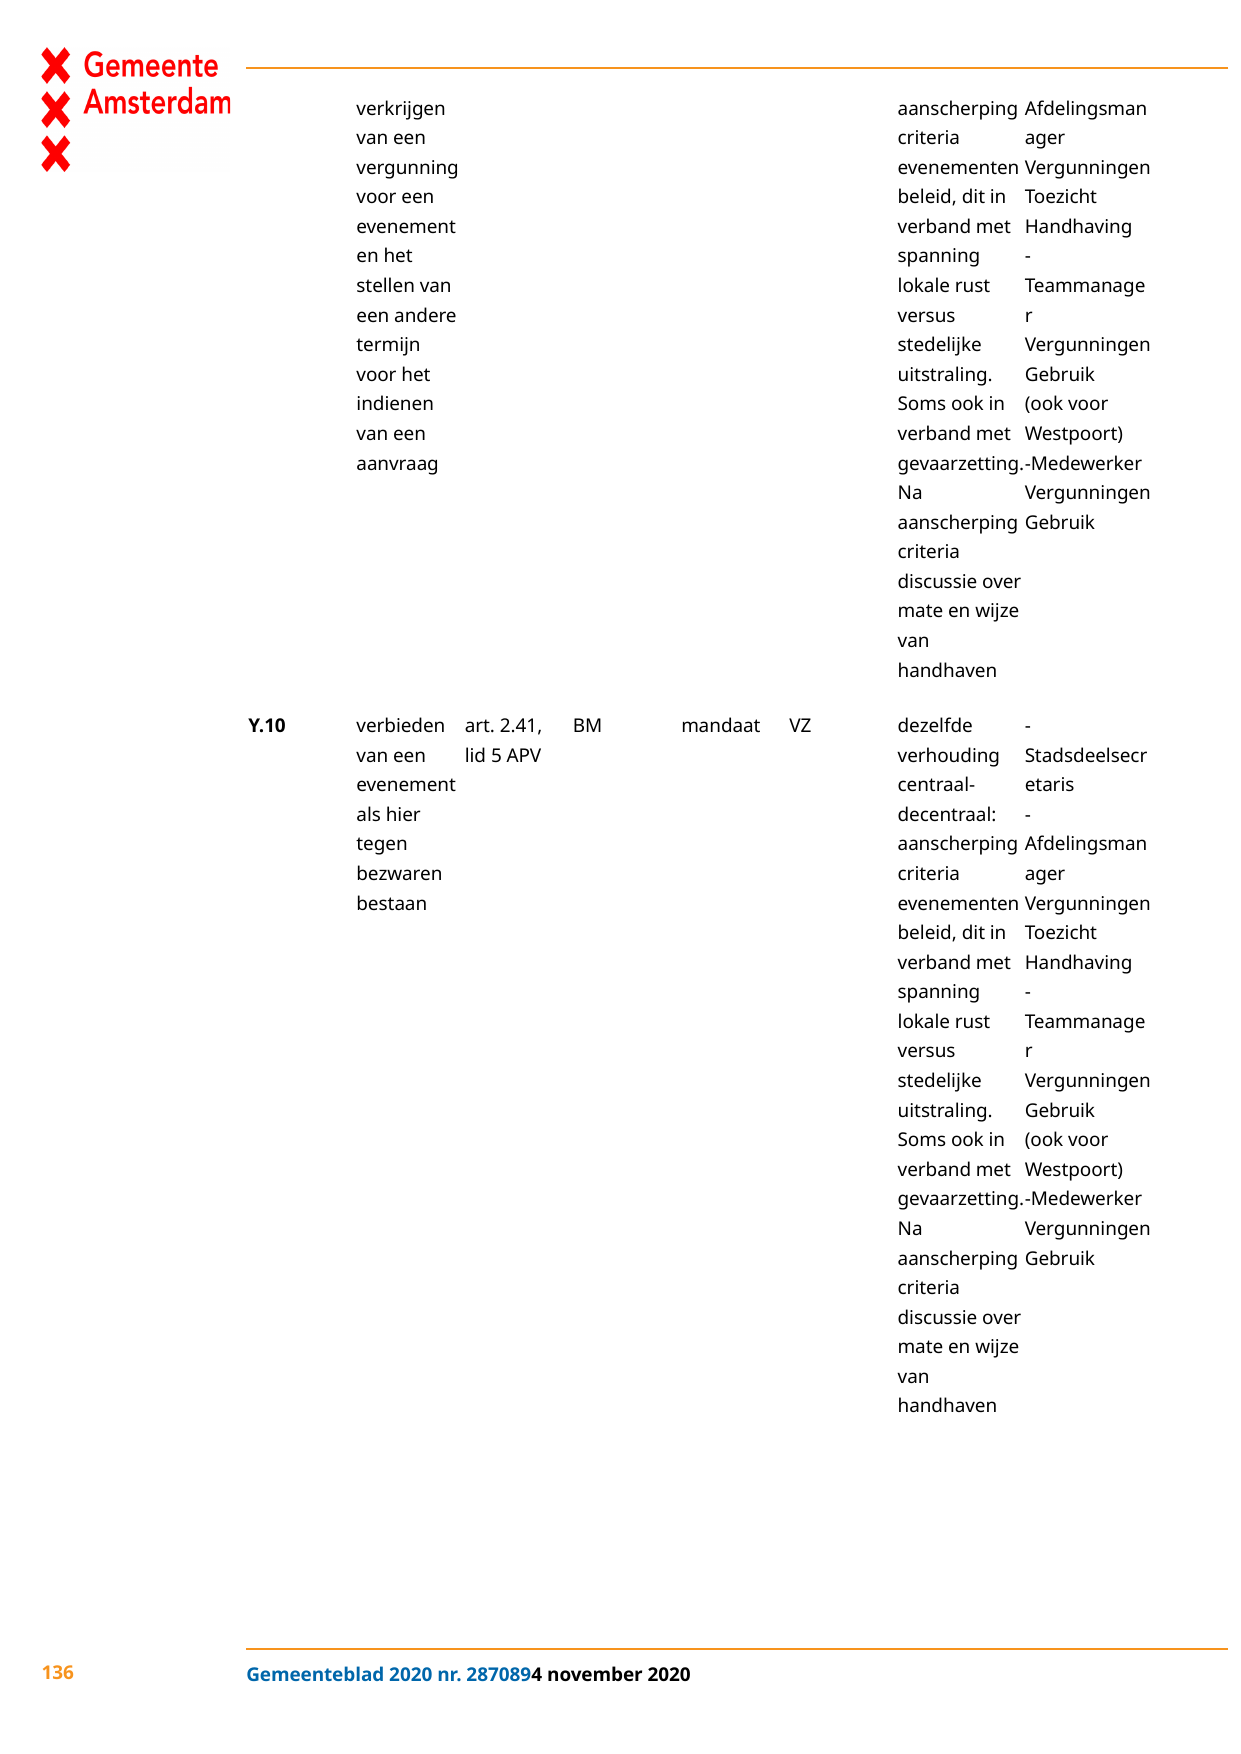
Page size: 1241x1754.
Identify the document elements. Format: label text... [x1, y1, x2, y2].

table_cell [465, 95, 573, 683]
table_cell [573, 95, 681, 683]
table_cell VZ [789, 683, 897, 1418]
table_cell [1025, 1418, 1152, 1592]
table_cell dezelfde verhouding centraal-decentraal: aanscherping criteria evenementenbeleid, dit in verband met spanning lokale rust versus stedelijke uitstraling. Soms ook in verband met gevaarzetting. Na aanscherping criteria discussie over mate en wijze van handhaven [898, 683, 1024, 1418]
table_cell BM [573, 683, 681, 1418]
table_cell art. 2.41, lid 5 APV [465, 683, 573, 1418]
table_cell [681, 1418, 789, 1592]
table_cell aanscherping criteria evenementenbeleid, dit in verband met spanning lokale rust versus stedelijke uitstraling. Soms ook in verband met gevaarzetting. Na aanscherping criteria discussie over mate en wijze van handhaven [898, 95, 1024, 683]
table_cell [681, 95, 789, 683]
table_cell [248, 95, 356, 683]
table_cell - Afdelingsmanager Vergunningen Toezicht Handhaving -Teammanager Vergunningen Gebruik (ook voor Westpoort) -Medewerker Vergunningen Gebruik [1025, 95, 1152, 683]
table_cell [789, 95, 897, 683]
table_cell [356, 1418, 464, 1592]
table_cell [248, 1418, 356, 1592]
table_cell verkrijgen van een vergunning voor een evenement en het stellen van een andere termijn voor het indienen van een aanvraag [356, 95, 464, 683]
table_cell [898, 1418, 1024, 1592]
table_cell [789, 1418, 897, 1592]
table_cell - Stadsdeelsecretaris - Afdelingsmanager Vergunningen Toezicht Handhaving -Teammanager Vergunningen Gebruik (ook voor Westpoort) -Medewerker Vergunningen Gebruik [1025, 683, 1152, 1418]
table_cell mandaat [681, 683, 789, 1418]
table_cell Y.10 [248, 683, 356, 1418]
table_cell [573, 1418, 681, 1592]
table_cell [465, 1418, 573, 1592]
table_cell verbieden van een evenement als hier tegen bezwaren bestaan [356, 683, 464, 1418]
picture [41, 47, 231, 172]
